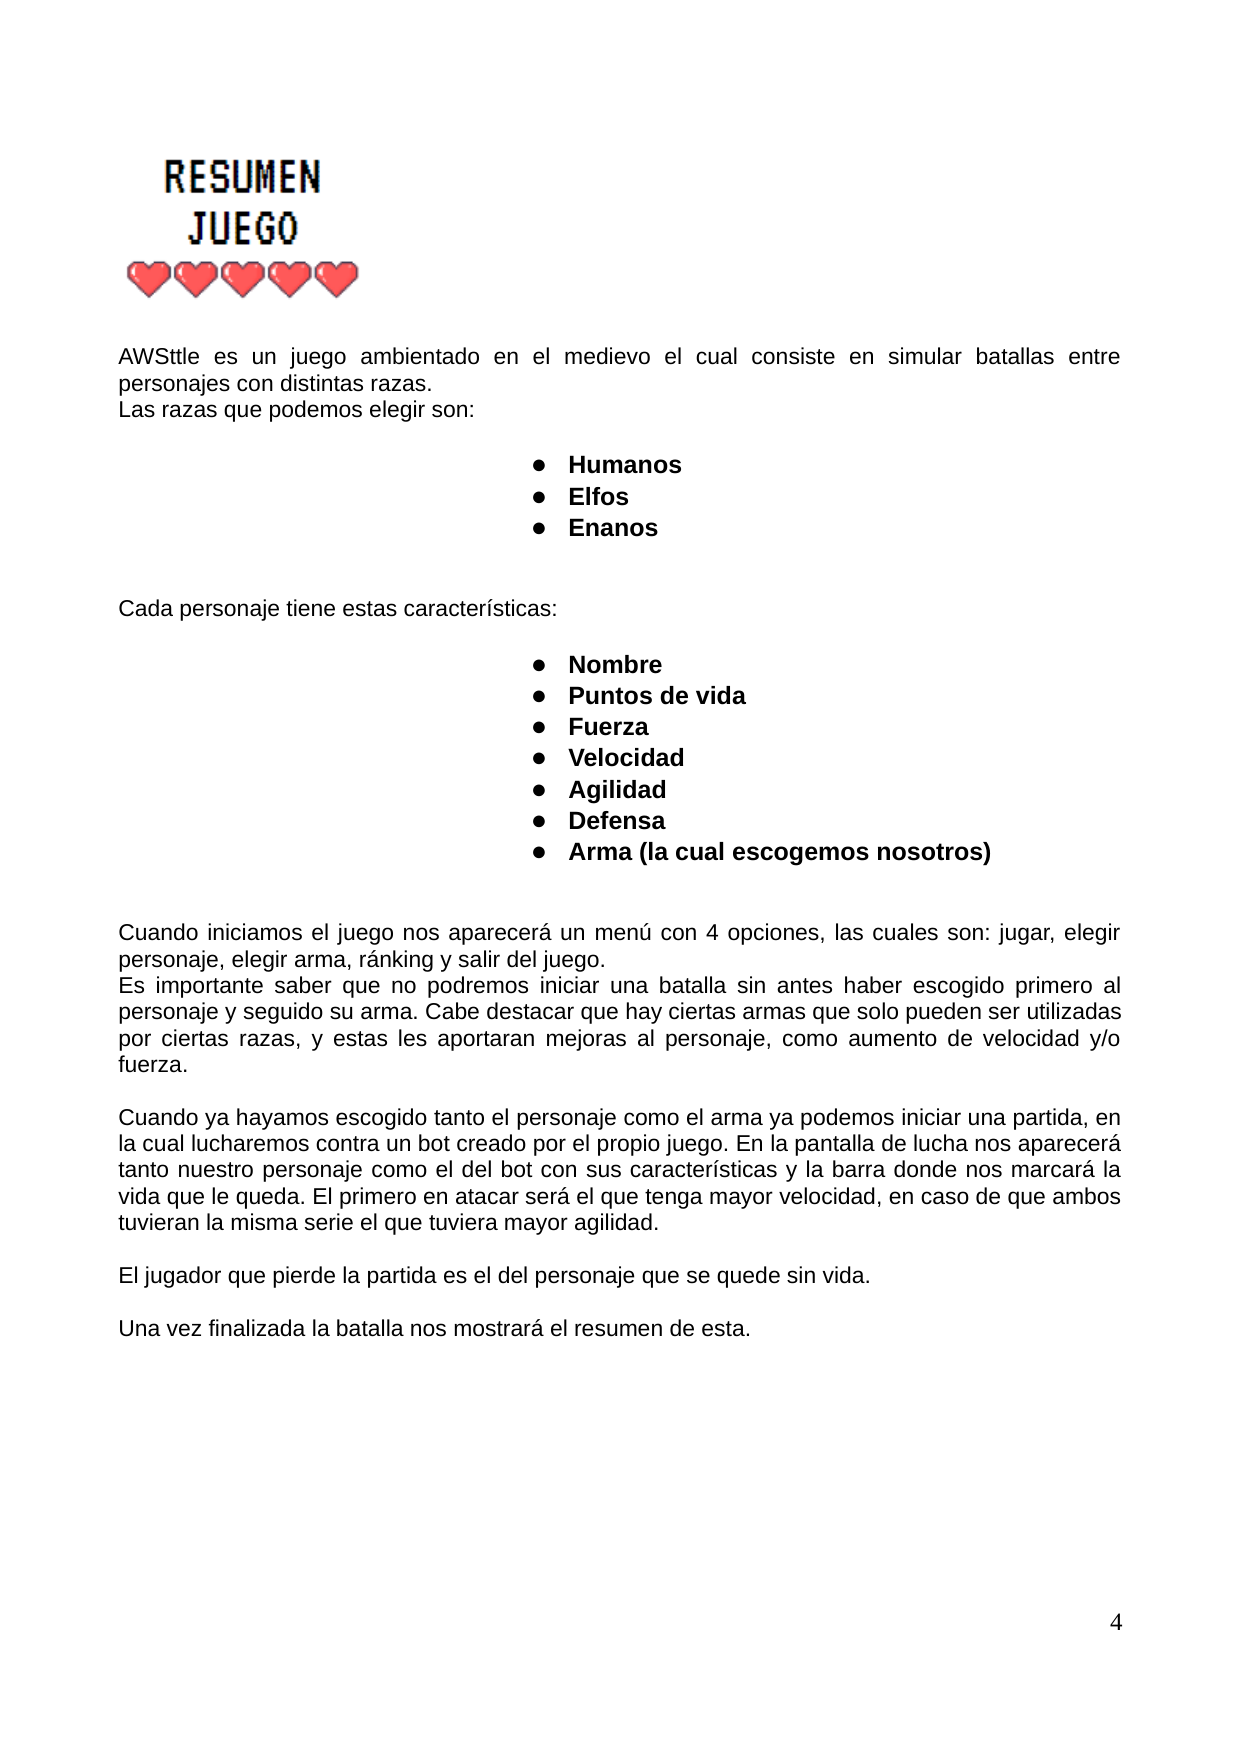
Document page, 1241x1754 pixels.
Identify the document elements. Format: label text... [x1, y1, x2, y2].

picture [118, 143, 367, 301]
list Nombre [531, 648, 1122, 679]
list Puntos de vida [531, 679, 1122, 710]
text Cuando ya hayamos escogido tanto el personaje como el arma ya podemos iniciar una partida, en la cual lucharemos contra un bot creado por el propio juego. En la pantalla de lucha nos aparecerá tanto nuestro personaje como el del bot con sus características y la barra donde nos marcará la vida que le queda. El primero en atacar será el que tenga mayor velocidad, en caso de que ambos tuvieran la misma serie el que tuviera mayor agilidad. [118, 1104, 1122, 1235]
text Las razas que podemos elegir son: [118, 396, 1122, 422]
text Cada personaje tiene estas características: [118, 595, 1122, 621]
text Una vez finalizada la batalla nos mostrará el resumen de esta. [118, 1314, 1122, 1341]
text El jugador que pierde la partida es el del personaje que se quede sin vida. [118, 1262, 1122, 1288]
list Enanos [531, 511, 1122, 542]
list Elfos [531, 480, 1122, 511]
list Fuerza [531, 710, 1122, 741]
list Arma (la cual escogemos nosotros) [531, 835, 1122, 866]
list Humanos [531, 448, 1122, 480]
subtitle 2.- Resumen del juego [118, 143, 1122, 302]
list Agilidad [531, 773, 1122, 804]
text AWSttle es un juego ambientado en el medievo el cual consiste en simular batallas entre personajes con distintas razas. [118, 343, 1122, 396]
text Cuando iniciamos el juego nos aparecerá un menú con 4 opciones, las cuales son: jugar, elegir personaje, elegir arma, ránking y salir del juego. [118, 919, 1122, 972]
text Es importante saber que no podremos iniciar una batalla sin antes haber escogido primero al personaje y seguido su arma. Cabe destacar que hay ciertas armas que solo pueden ser utilizadas por ciertas razas, y estas les aportaran mejoras al personaje, como aumento de velocidad y/o fuerza. [118, 972, 1122, 1077]
list Velocidad [531, 741, 1122, 773]
list Defensa [531, 804, 1122, 835]
